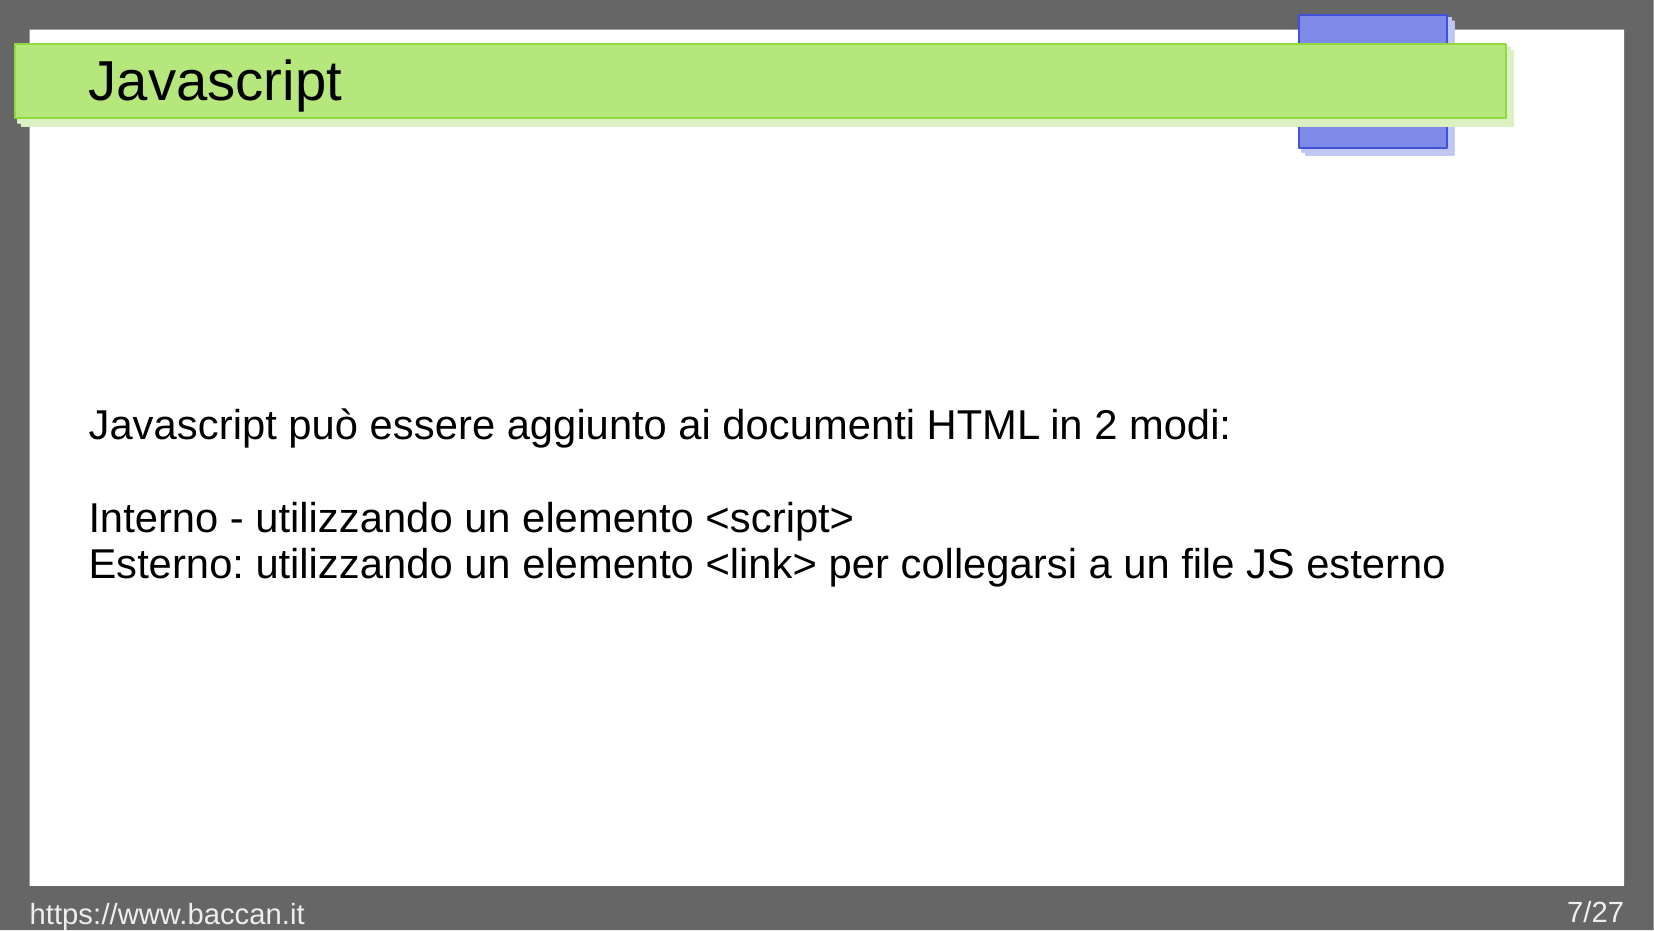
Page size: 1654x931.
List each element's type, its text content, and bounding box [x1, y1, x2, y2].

text_box Javascript può essere aggiunto ai documenti HTML in 2 modi: Interno - utilizzando un elemento <script> Esterno: utilizzando un elemento <link> per collegarsi a un file JS esterno [88, 169, 1565, 820]
title Javascript [88, 44, 1506, 119]
